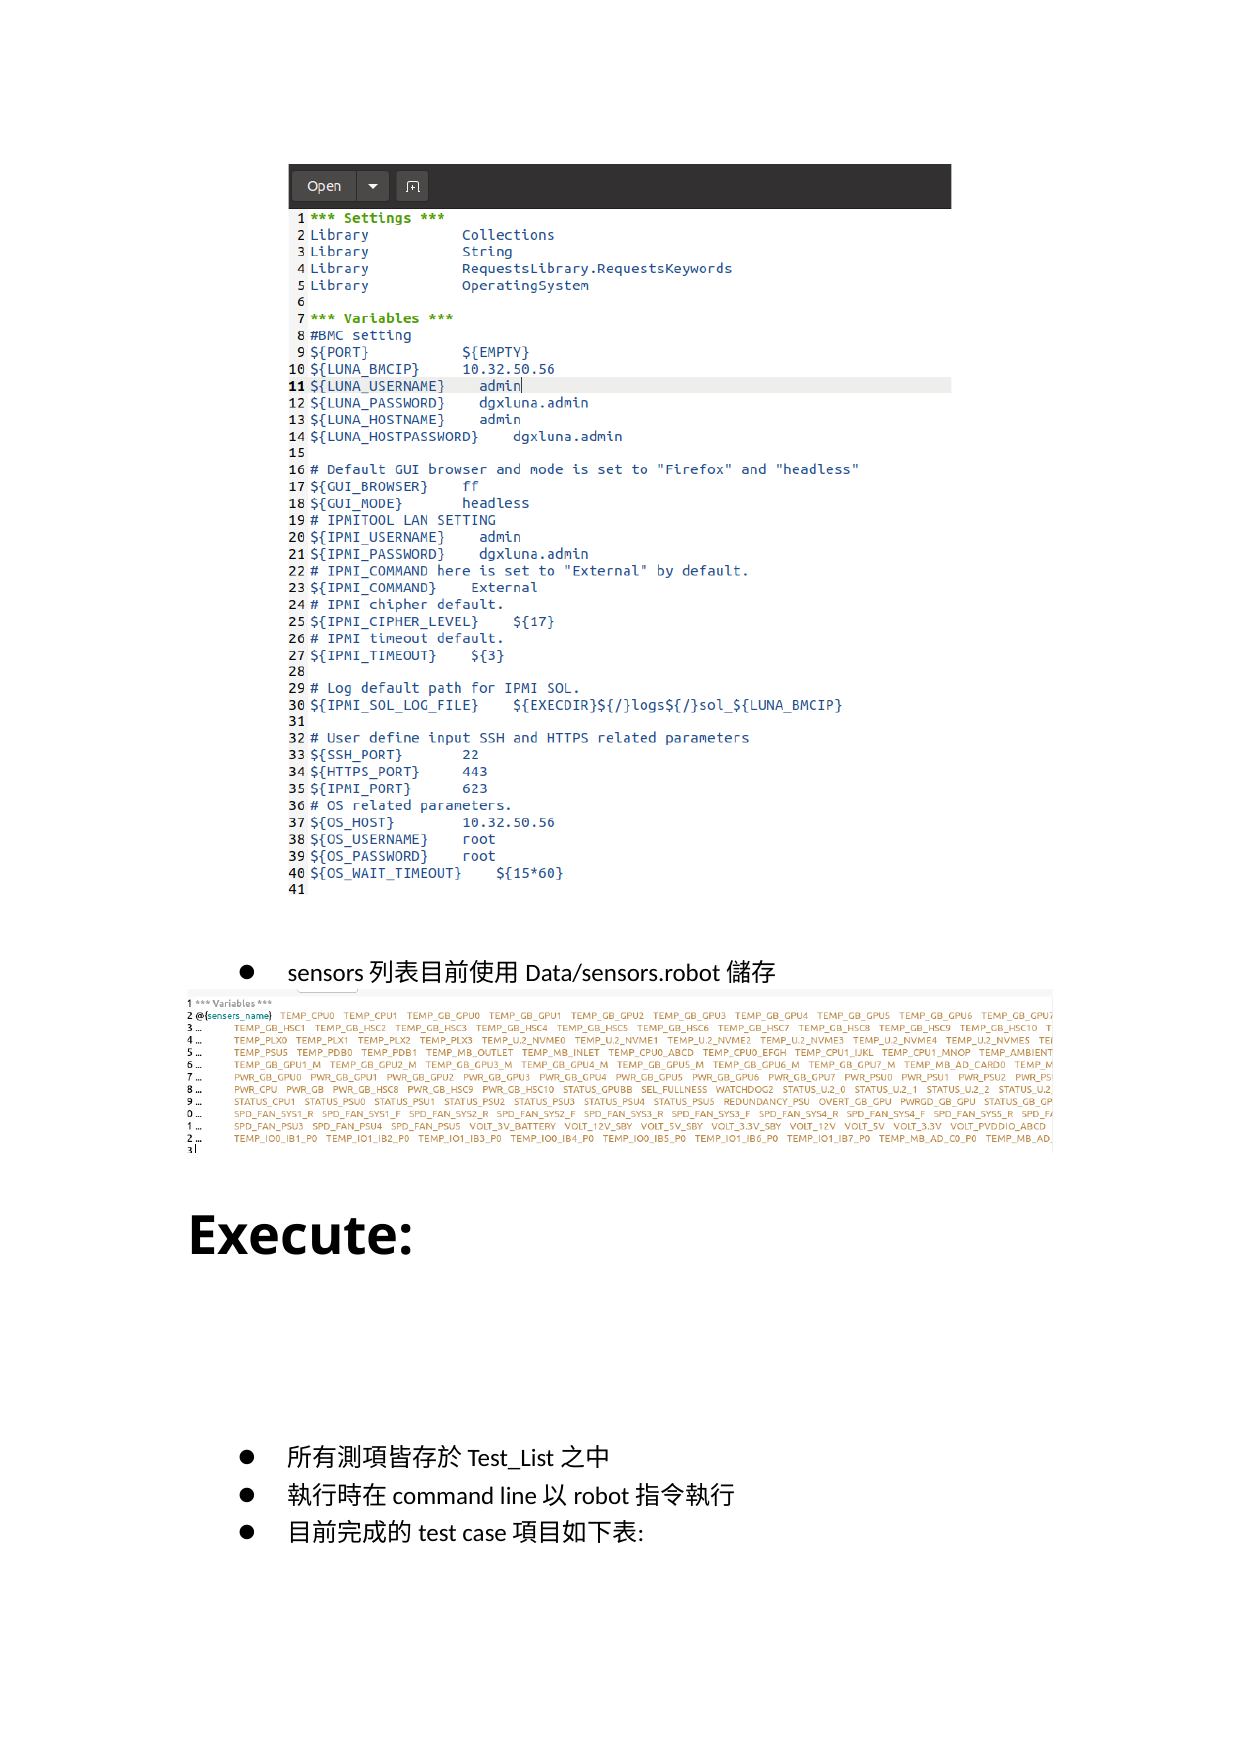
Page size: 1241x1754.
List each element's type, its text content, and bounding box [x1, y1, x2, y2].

picture [187, 989, 1053, 1153]
list sensors 列表目前使用 Data/sensors.robot 儲存 [237, 952, 1053, 989]
list 執行時在command line 以 robot 指令執行 [237, 1474, 1053, 1512]
list 目前完成的 test case 項目如下表: [237, 1512, 1053, 1549]
picture [288, 164, 952, 895]
subtitle Execute: [187, 1196, 1053, 1271]
list 所有測項皆存於Test_List 之中 [237, 1437, 1053, 1474]
